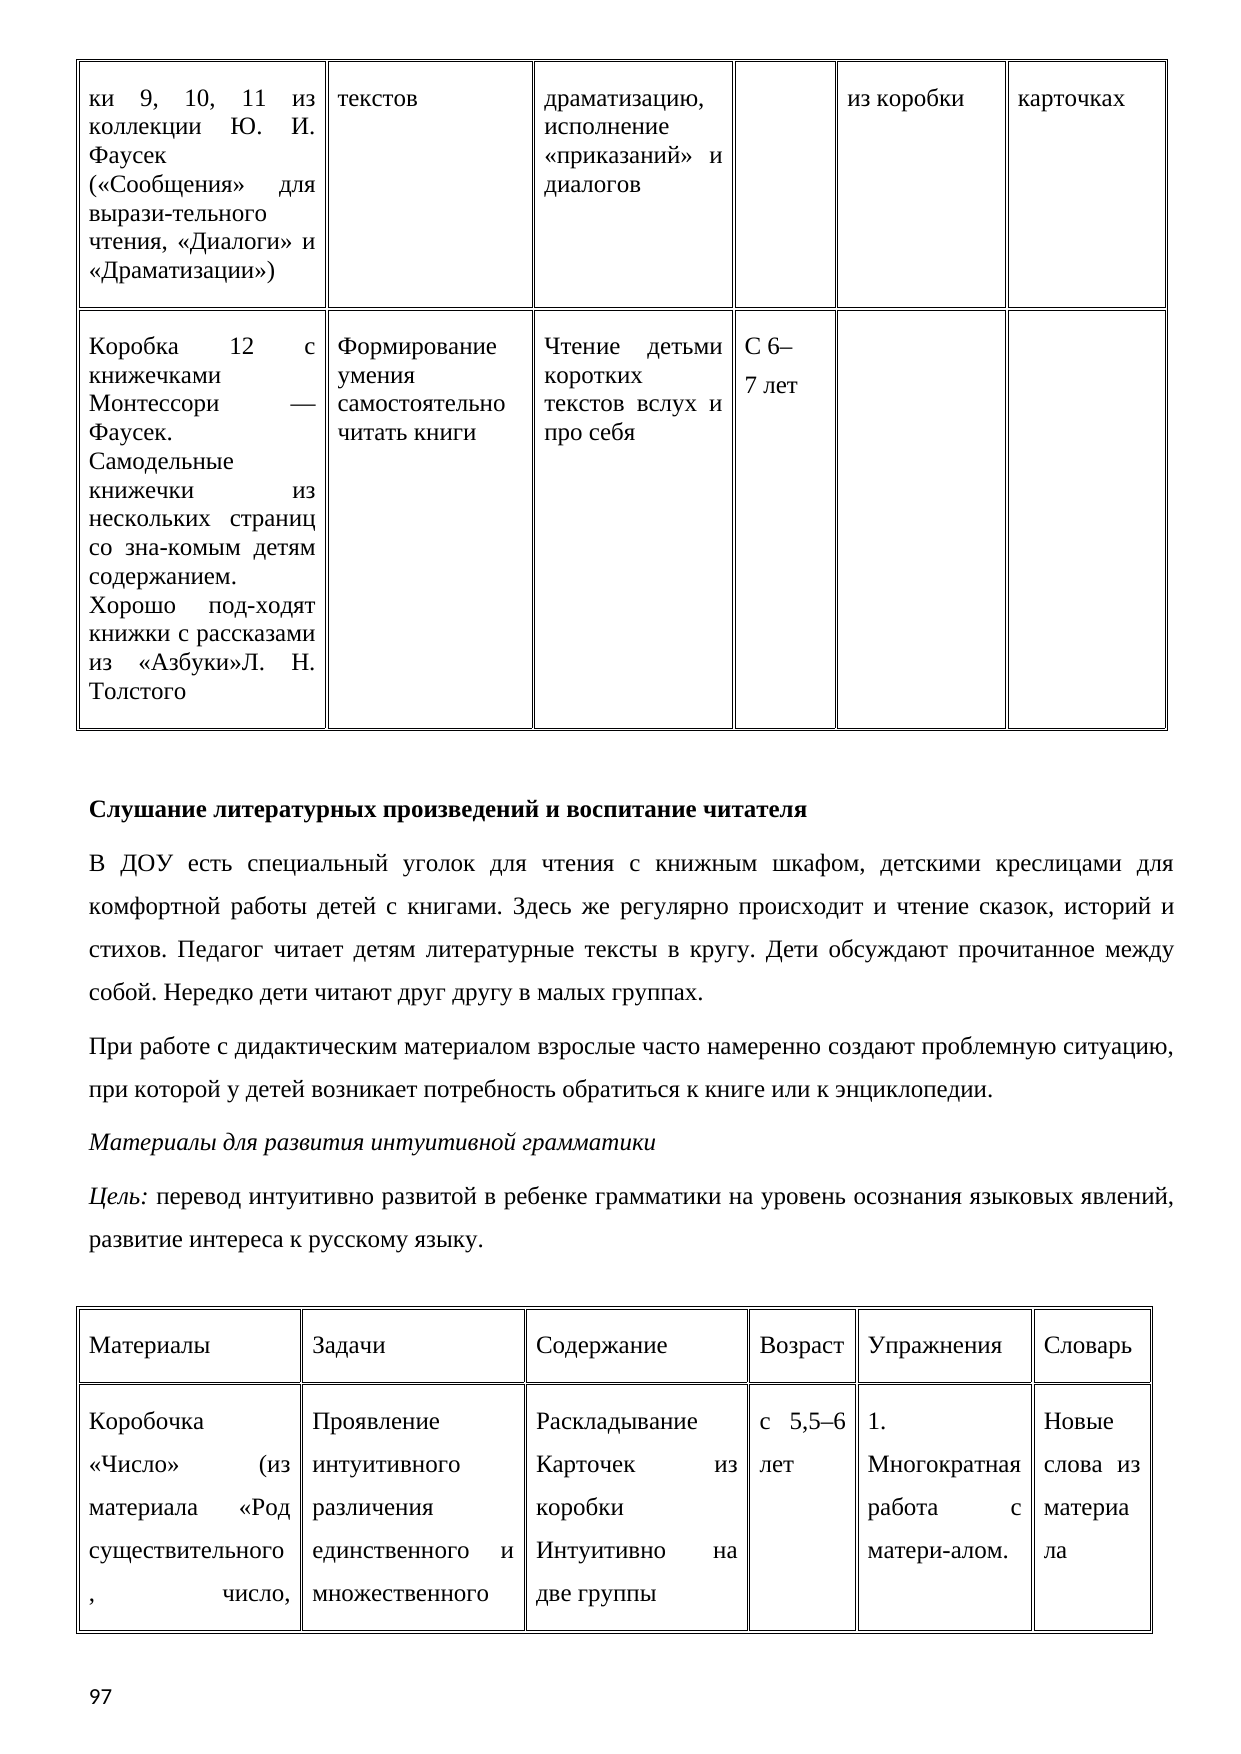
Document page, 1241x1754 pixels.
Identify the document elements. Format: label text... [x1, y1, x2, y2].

table_cell Новые слова из материала [1035, 1385, 1150, 1630]
table_cell С 6– 7 лет [736, 311, 835, 728]
table_cell Раскладывание Карточек из коробки Интуитивно на две группы [527, 1385, 747, 1630]
text Материалы для развития интуитивной грамматики [89, 1127, 1175, 1156]
table_cell из коробки [838, 62, 1005, 307]
table_cell Чтение детьми коротких текстов вслух и про себя [535, 311, 732, 728]
table_header Словарь [1035, 1310, 1150, 1382]
table_cell [736, 62, 835, 307]
table_cell 1. Многократная работа с матери-алом. [859, 1385, 1031, 1630]
table_cell Коробочка «Число» (из материала «Род существительного, число, [80, 1385, 300, 1630]
table_cell [1009, 311, 1165, 728]
text Цель: перевод интуитивно развитой в ребенке грамматики на уровень осознания языковых явлений, развитие интереса к русскому языку. [89, 1181, 1175, 1253]
text При работе с дидактическим материалом взрослые часто намеренно создают проблемную ситуацию, при которой у детей возникает потребность обратиться к книге или к энциклопедии. [89, 1031, 1175, 1103]
table_cell Коробка 12 с книжечками Монтессори — Фаусек. Самодельные книжечки из нескольких страниц со зна-комым детям содержанием. Хорошо под-ходят книжки с рассказами из «Азбуки»Л. Н. Толстого [80, 311, 325, 728]
table_header Содержание [527, 1310, 747, 1382]
table_cell [838, 311, 1005, 728]
table_header Упражнения [859, 1310, 1031, 1382]
table_cell Проявление интуитивного различения единственного и множественного [303, 1385, 524, 1630]
table_cell драматизацию, исполнение «приказаний» и диалогов [535, 62, 732, 307]
table_cell с 5,5–6 лет [750, 1385, 855, 1630]
table_header Задачи [303, 1310, 524, 1382]
text В ДОУ есть специальный уголок для чтения с книжным шкафом, детскими креслицами для комфортной работы детей с книгами. Здесь же регулярно происходит и чтение сказок, историй и стихов. Педагог читает детям литературные тексты в кругу. Дети обсуждают прочитанное между собой. Нередко дети читают друг другу в малых группах. [89, 848, 1175, 1006]
text Слушание литературных произведений и воспитание читателя [89, 794, 1175, 823]
table_cell текстов [329, 62, 532, 307]
table_header Возраст [750, 1310, 855, 1382]
table_cell ки 9, 10, 11 из коллекции Ю. И. Фаусек («Сообщения» для вырази-тельного чтения, «Диалоги» и «Драматизации») [80, 62, 325, 307]
table_cell карточках [1009, 62, 1165, 307]
table_cell Формирование умения самостоятельно читать книги [329, 311, 532, 728]
table_header Материалы [80, 1310, 300, 1382]
